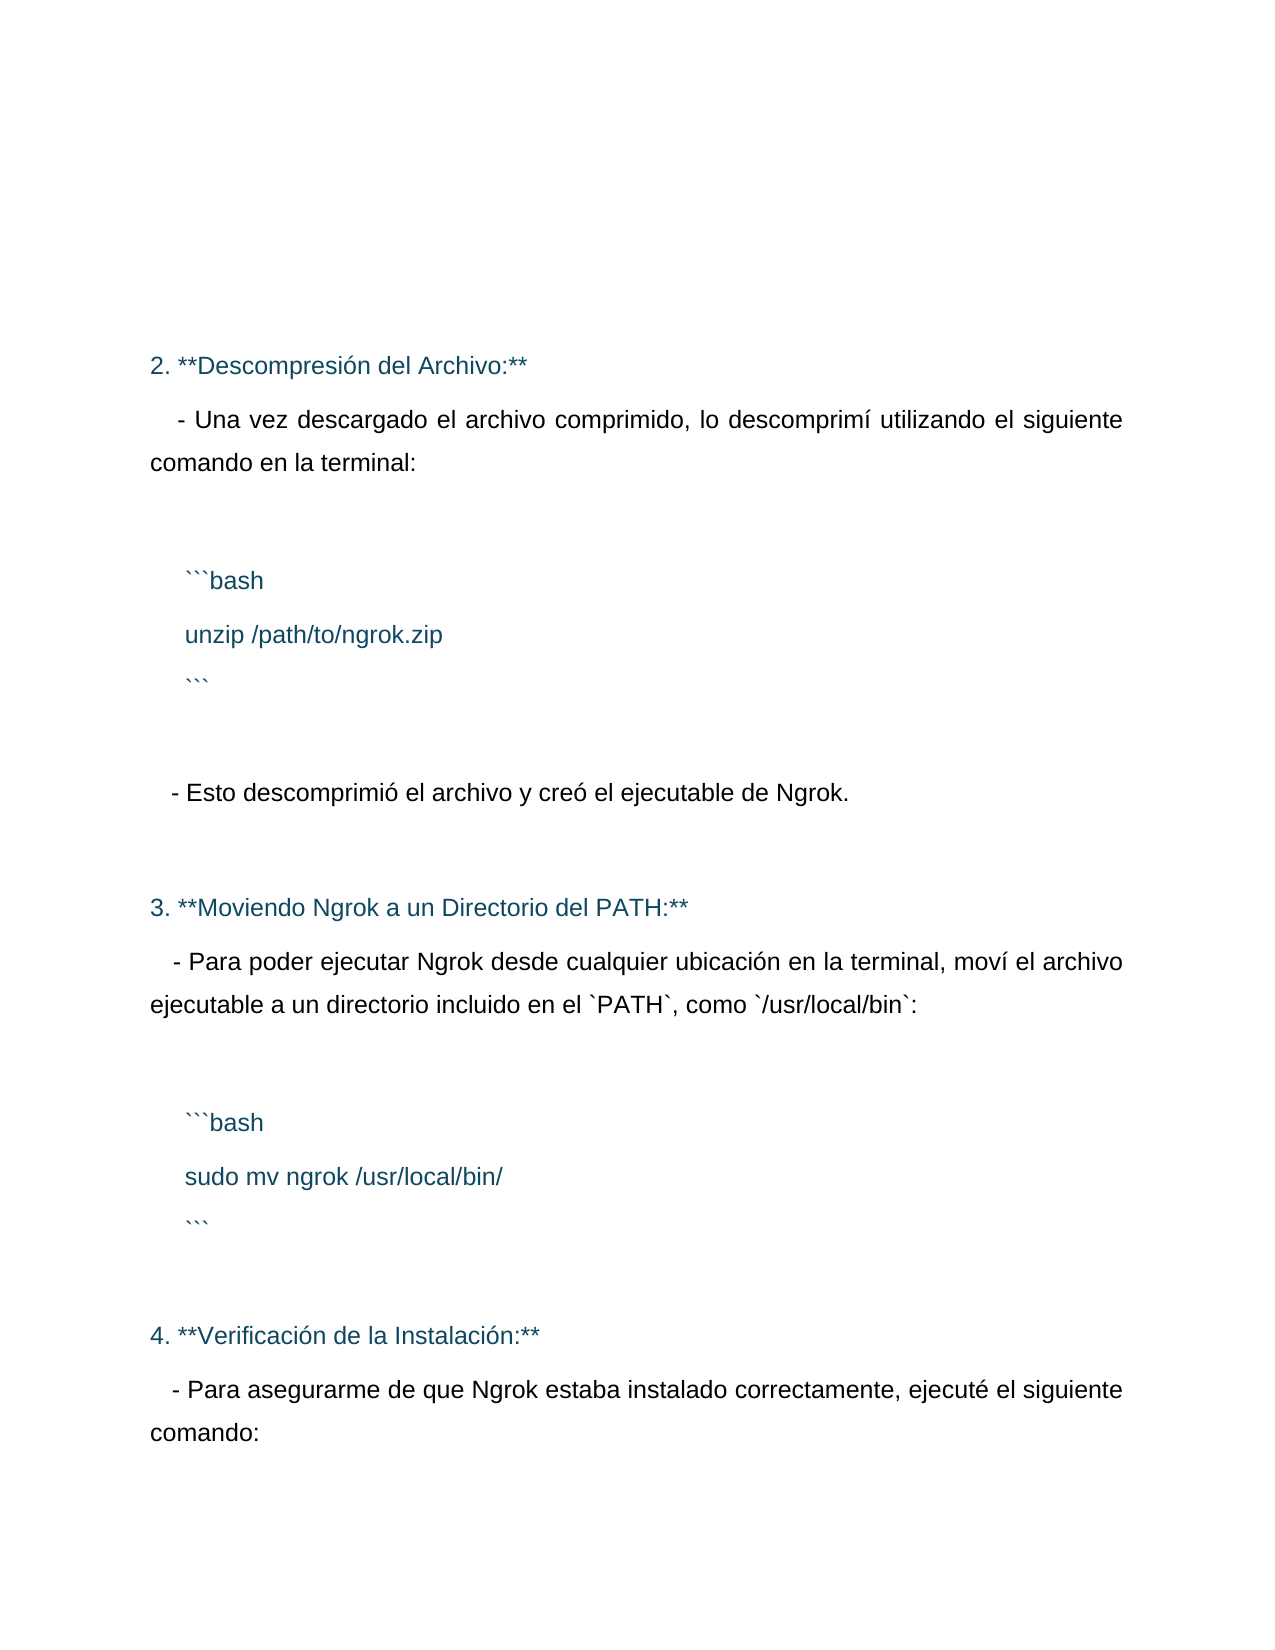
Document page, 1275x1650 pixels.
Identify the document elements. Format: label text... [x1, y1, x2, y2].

text 4. **Verificación de la Instalación:** [150, 1321, 1125, 1349]
text ```bash [150, 566, 1125, 594]
text ``` [150, 1216, 1125, 1245]
text unzip /path/to/ngrok.zip [150, 620, 1125, 648]
text 2. **Descompresión del Archivo:** [150, 351, 1125, 380]
text - Esto descomprimió el archivo y creó el ejecutable de Ngrok. [150, 778, 1125, 807]
text sudo mv ngrok /usr/local/bin/ [150, 1162, 1125, 1191]
text ``` [150, 673, 1125, 702]
text 3. **Moviendo Ngrok a un Directorio del PATH:** [150, 893, 1125, 922]
text - Para asegurarme de que Ngrok estaba instalado correctamente, ejecuté el siguiente comando: [150, 1375, 1125, 1447]
text - Para poder ejecutar Ngrok desde cualquier ubicación en la terminal, moví el archivo ejecutable a un directorio incluido en el `PATH`, como `/usr/local/bin`: [150, 947, 1125, 1019]
text - Una vez descargado el archivo comprimido, lo descomprimí utilizando el siguiente comando en la terminal: [150, 405, 1125, 477]
text ```bash [150, 1108, 1125, 1137]
